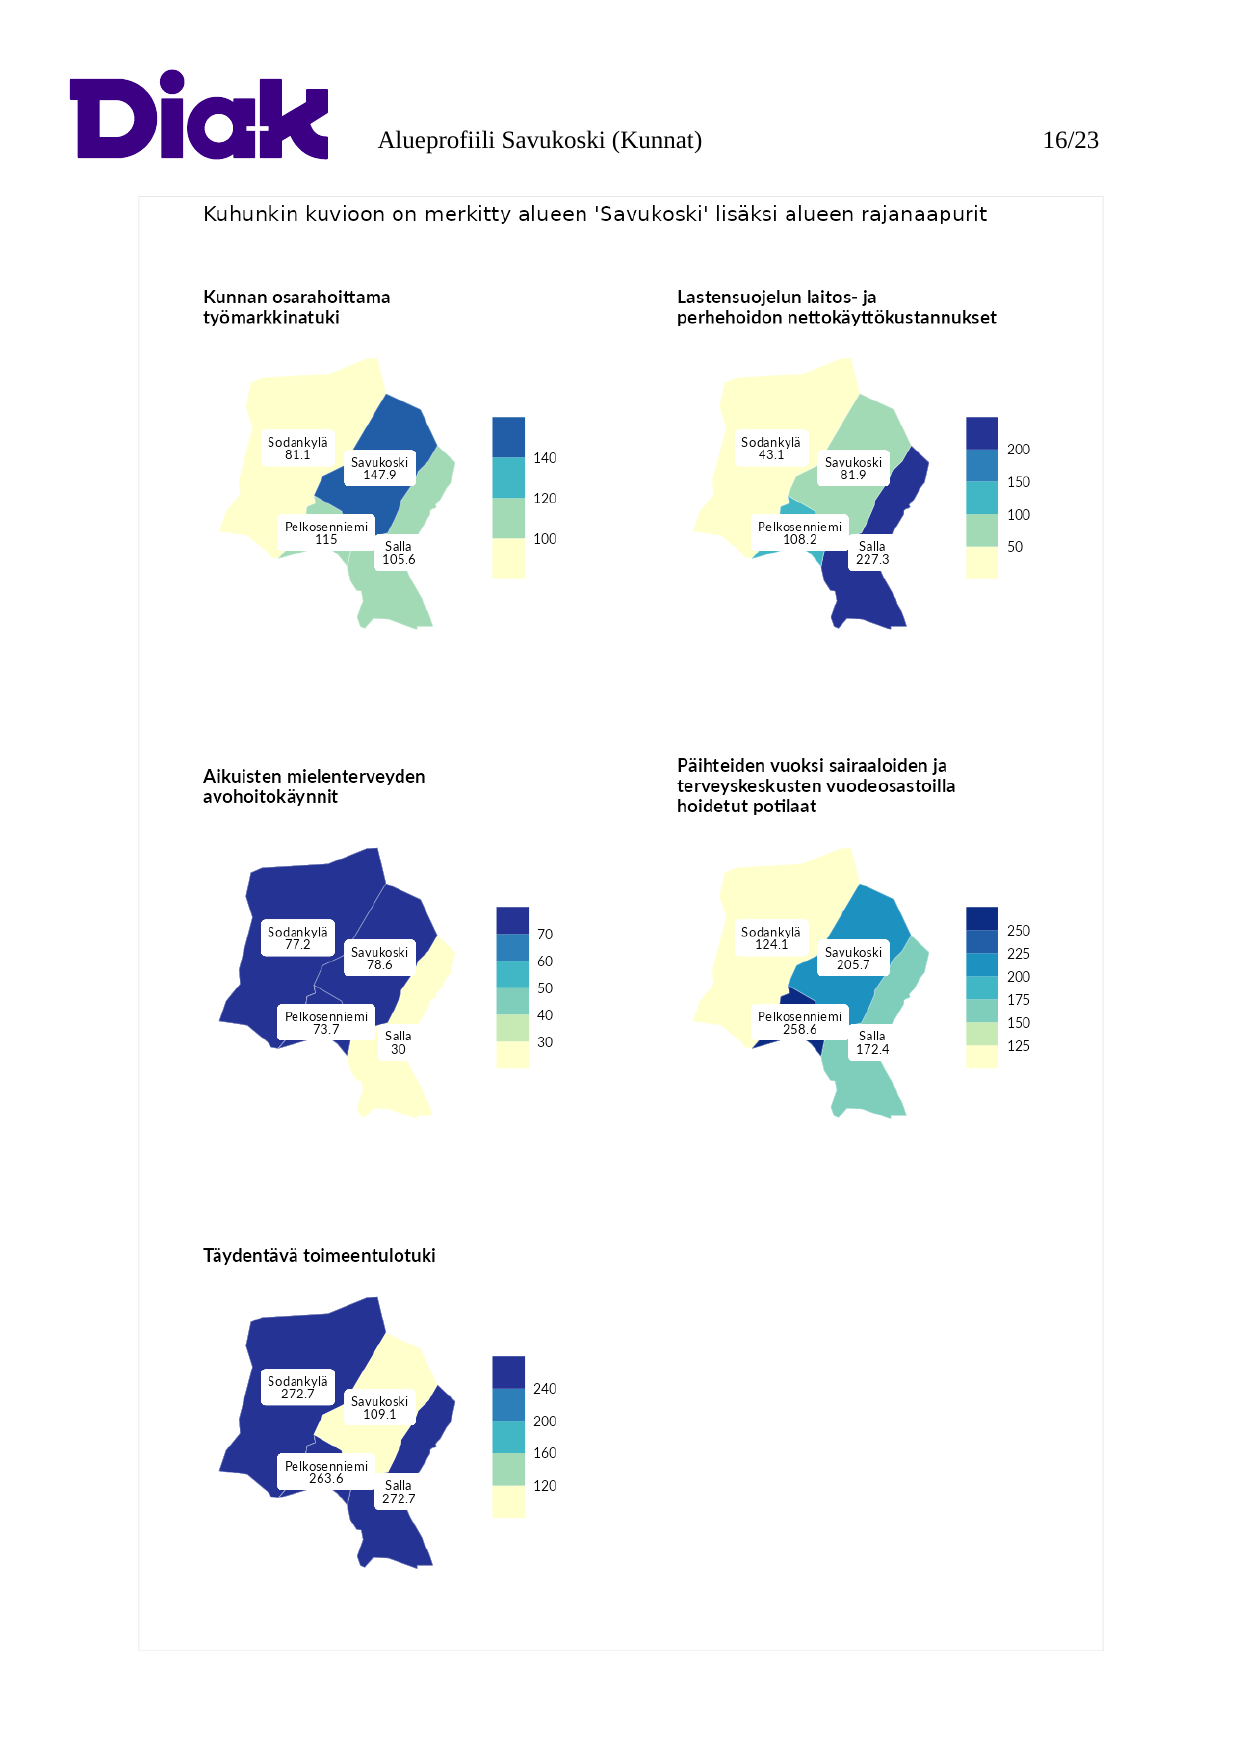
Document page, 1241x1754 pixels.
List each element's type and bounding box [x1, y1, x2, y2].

picture [61, 196, 1179, 1651]
